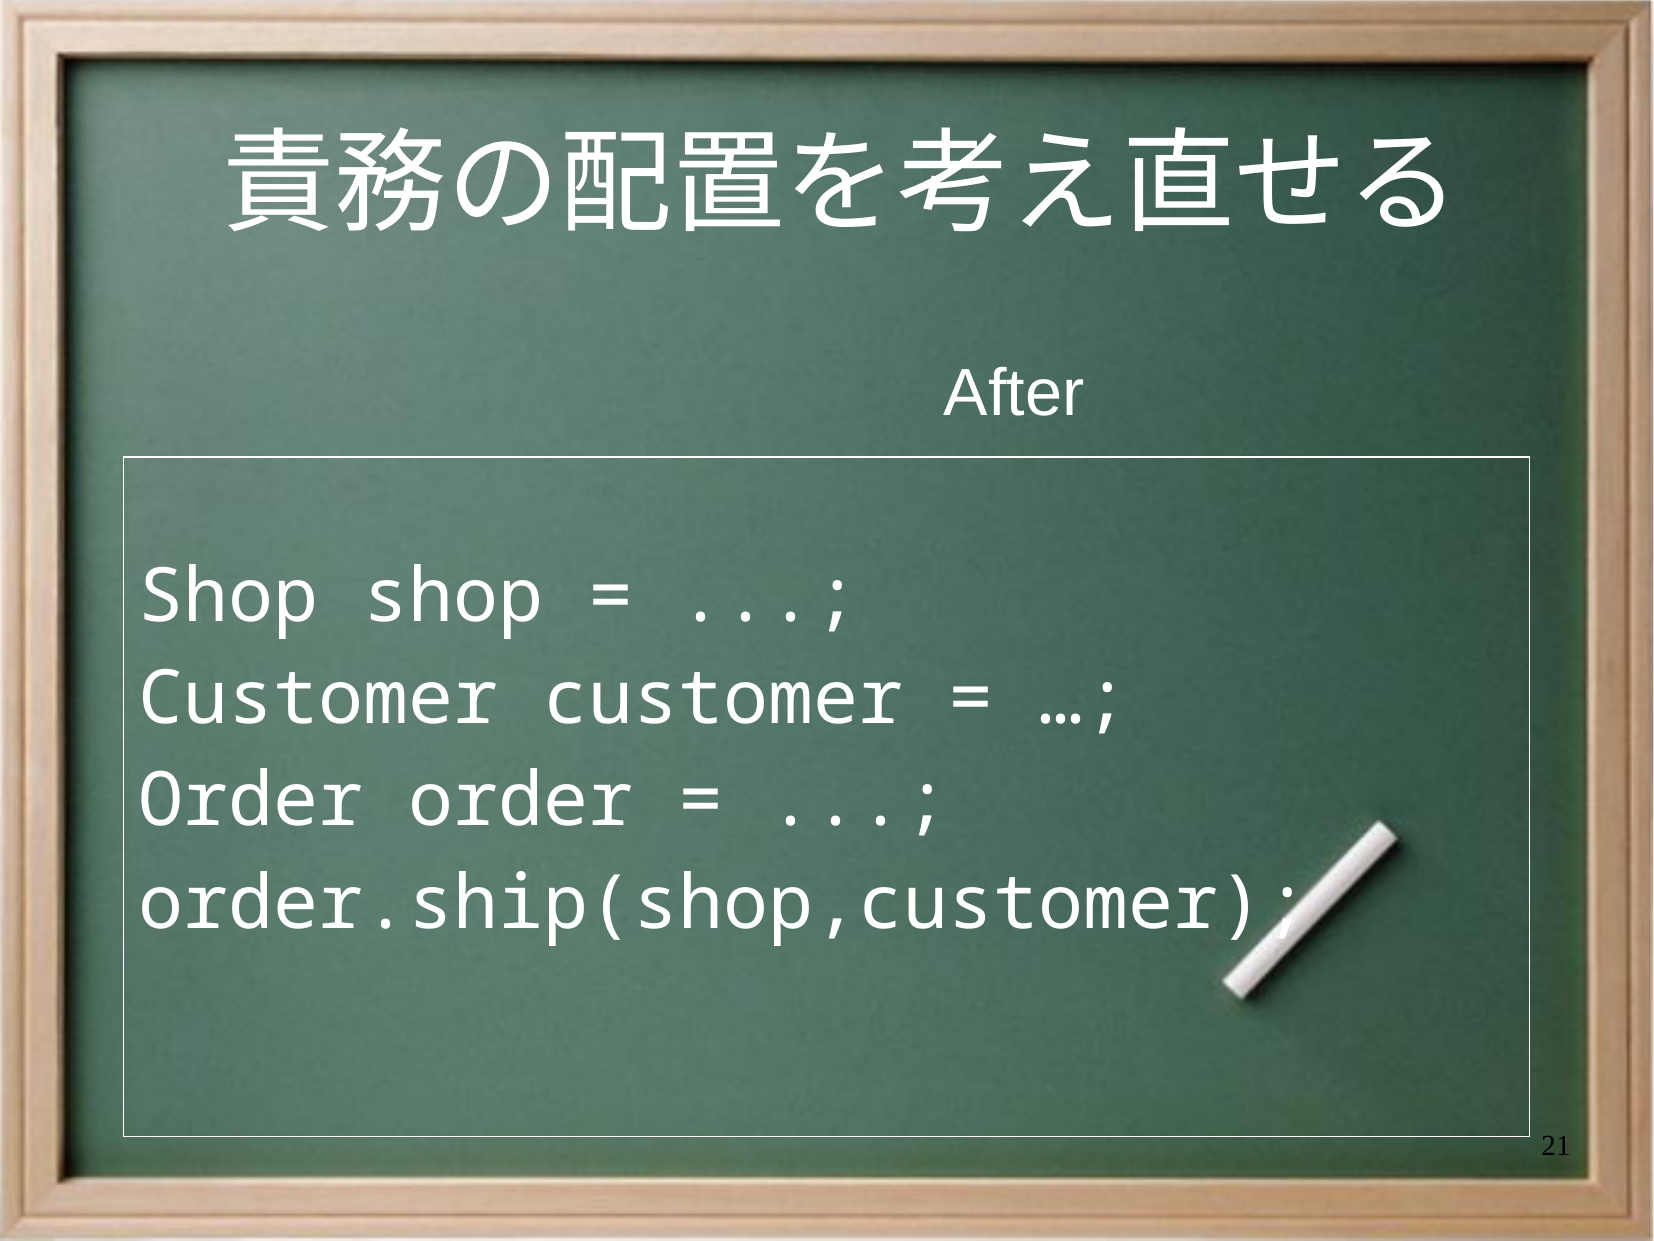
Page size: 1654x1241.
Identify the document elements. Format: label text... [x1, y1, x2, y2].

title 責務の配置を考え直せる [82, 44, 1599, 304]
text_box Shop shop = ...; Customer customer = …; Order order = ...; order.ship(shop,customer); [123, 456, 1530, 1137]
text_box After [929, 347, 1100, 438]
picture [0, 0, 1654, 1241]
